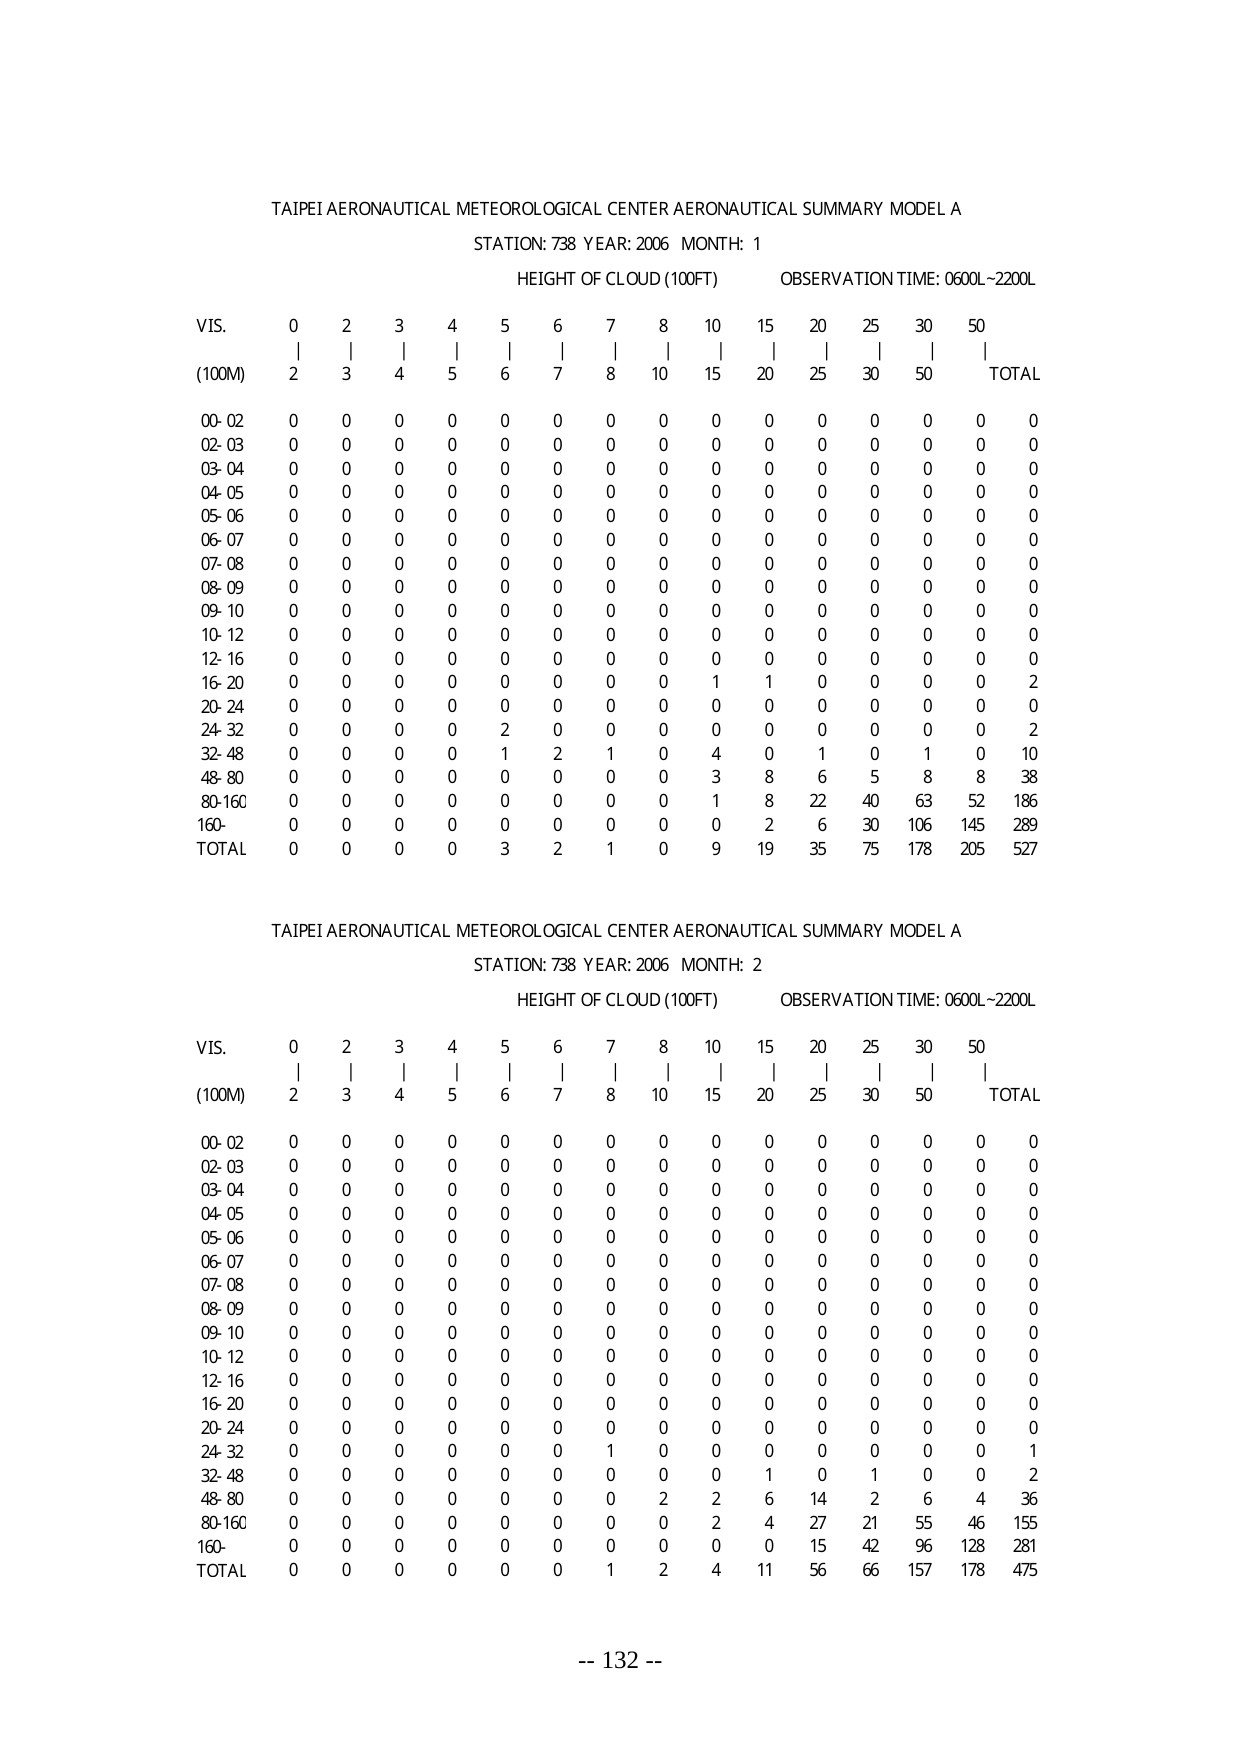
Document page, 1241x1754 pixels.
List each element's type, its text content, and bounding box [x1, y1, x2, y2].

text -- 132 -- [543, 1637, 697, 1674]
